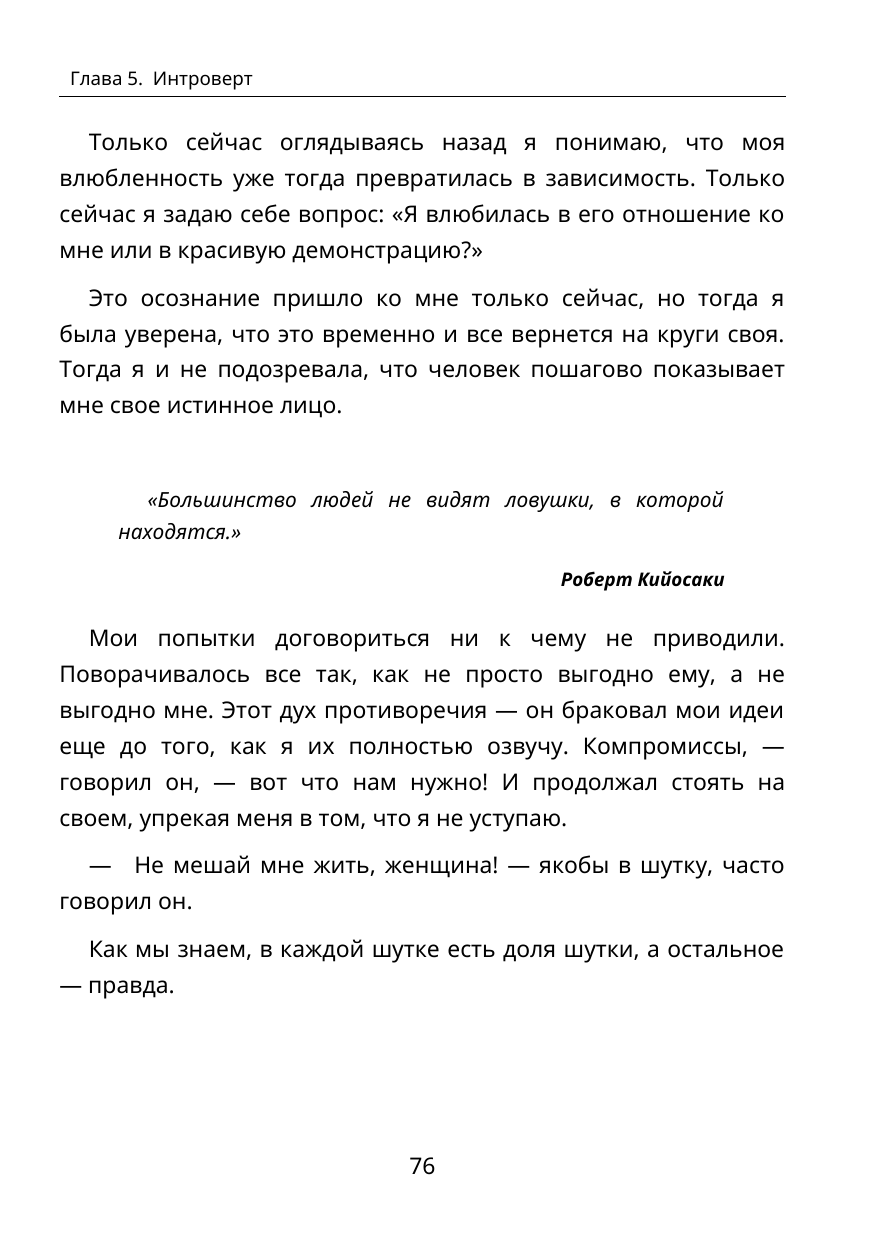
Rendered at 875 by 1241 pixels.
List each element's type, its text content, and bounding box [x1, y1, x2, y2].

text Это осознание пришло ко мне только сейчас, но тогда я была уверена, что это временно и все вернется на круги своя. Тогда я и не подозревала, что человек пошагово показывает мне свое истинное лицо. [59, 282, 786, 421]
text «Большинство людей не видят ловушки, в которой находятся.» [118, 485, 727, 546]
text Только сейчас оглядываясь назад я понимаю, что моя влюбленность уже тогда превратилась в зависимость. Только сейчас я задаю себе вопрос: «Я влюбилась в его отношение ко мне или в красивую демонстрацию?» [59, 126, 786, 265]
text Мои попытки договориться ни к чему не приводили. Поворачивалось все так, как не просто выгодно ему, а не выгодно мне. Этот дух противоречия — он браковал мои идеи еще до того, как я их полностью озвучу. Компромиссы, — говорил он, — вот что нам нужно! И продолжал стоять на своем, упрекая меня в том, что я не уступаю. [59, 622, 786, 833]
list Не мешай мне жить, женщина! — якобы в шутку, часто говорил он. [59, 849, 786, 916]
text Роберт Кийосаки [118, 562, 726, 592]
text Как мы знаем, в каждой шутке есть доля шутки, а остальное — правда. [59, 933, 786, 1000]
